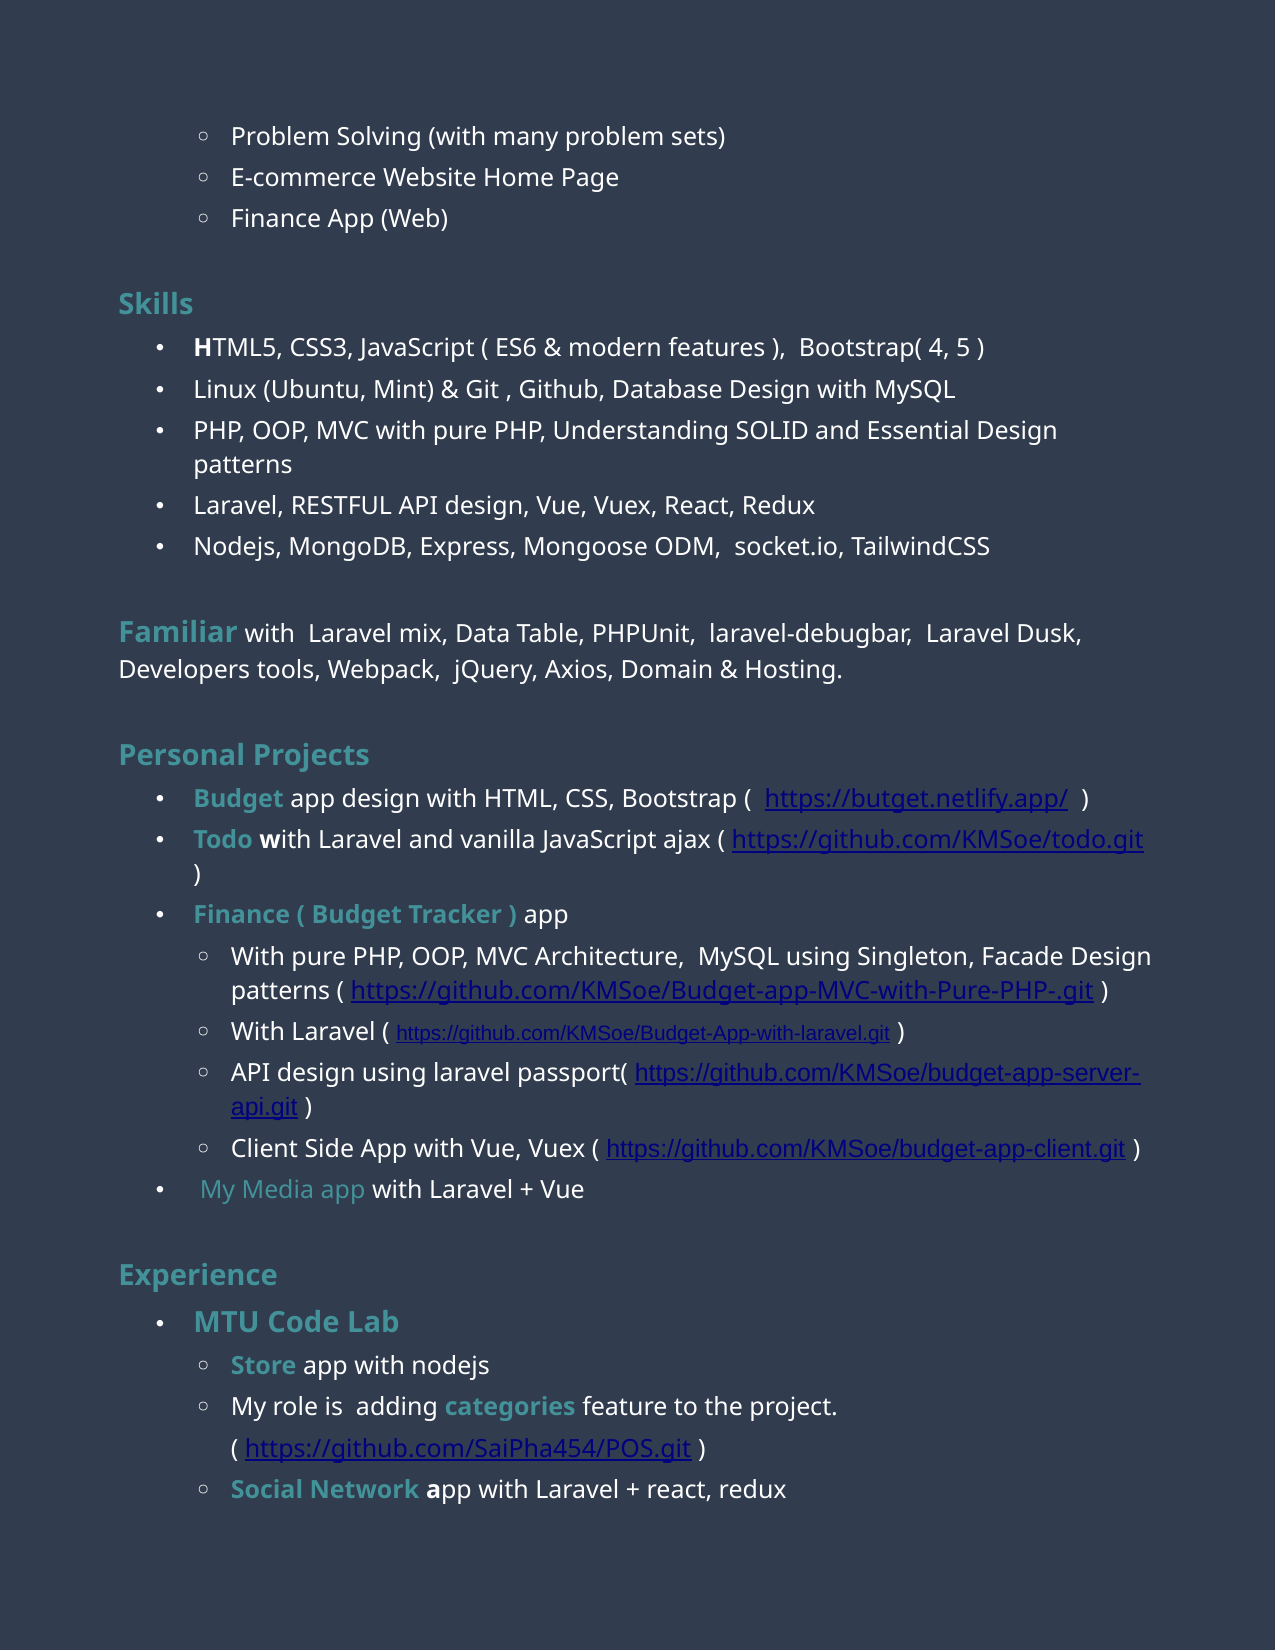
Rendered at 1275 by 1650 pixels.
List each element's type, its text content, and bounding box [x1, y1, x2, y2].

subtitle E-commerce Website Home Page [193, 159, 1157, 193]
subtitle With Laravel ( https://github.com/KMSoe/Budget-App-with-laravel.git ) [193, 1014, 1157, 1048]
subtitle Finance ( Budget Tracker ) app [156, 897, 1157, 931]
subtitle Experience [118, 1254, 1157, 1294]
subtitle Social Network app with Laravel + react, redux [193, 1472, 1157, 1506]
subtitle Familiar with Laravel mix, Data Table, PHPUnit, laravel-debugbar, Laravel Dusk, Developers tools, Webpack, jQuery, Axios, Domain & Hosting. [118, 612, 1157, 685]
subtitle Personal Projects [118, 734, 1157, 773]
subtitle With pure PHP, OOP, MVC Architecture, MySQL using Singleton, Facade Design patterns ( https://github.com/KMSoe/Budget-app-MVC-with-Pure-PHP-.git ) [193, 938, 1157, 1007]
subtitle ( https://github.com/SaiPha454/POS.git ) [193, 1430, 1157, 1464]
subtitle MTU Code Lab [156, 1301, 1157, 1341]
subtitle Skills [118, 283, 1157, 323]
subtitle Nodejs, MongoDB, Express, Mongoose ODM, socket.io, TailwindCSS [156, 529, 1157, 563]
subtitle API design using laravel passport( https://github.com/KMSoe/budget-app-server-api.git ) [193, 1055, 1157, 1123]
subtitle Finance App (Web) [193, 201, 1157, 235]
subtitle PHP, OOP, MVC with pure PHP, Understanding SOLID and Essential Design patterns [156, 412, 1157, 481]
subtitle Budget app design with HTML, CSS, Bootstrap ( https://butget.netlify.app/ ) [156, 781, 1157, 815]
subtitle Client Side App with Vue, Vuex ( https://github.com/KMSoe/budget-app-client.git ) [193, 1130, 1157, 1164]
subtitle My Media app with Laravel + Vue [156, 1172, 1157, 1206]
subtitle Laravel, RESTFUL API design, Vue, Vuex, React, Redux [156, 488, 1157, 522]
subtitle Store app with nodejs [193, 1348, 1157, 1382]
subtitle Problem Solving (with many problem sets) [193, 118, 1157, 152]
subtitle Linux (Ubuntu, Mint) & Git , Github, Database Design with MySQL [156, 371, 1157, 405]
subtitle My role is adding categories feature to the project. [193, 1389, 1157, 1423]
subtitle HTML5, CSS3, JavaScript ( ES6 & modern features ), Bootstrap( 4, 5 ) [156, 330, 1157, 364]
subtitle Todo with Laravel and vanilla JavaScript ajax ( https://github.com/KMSoe/todo.git ) [156, 822, 1157, 890]
